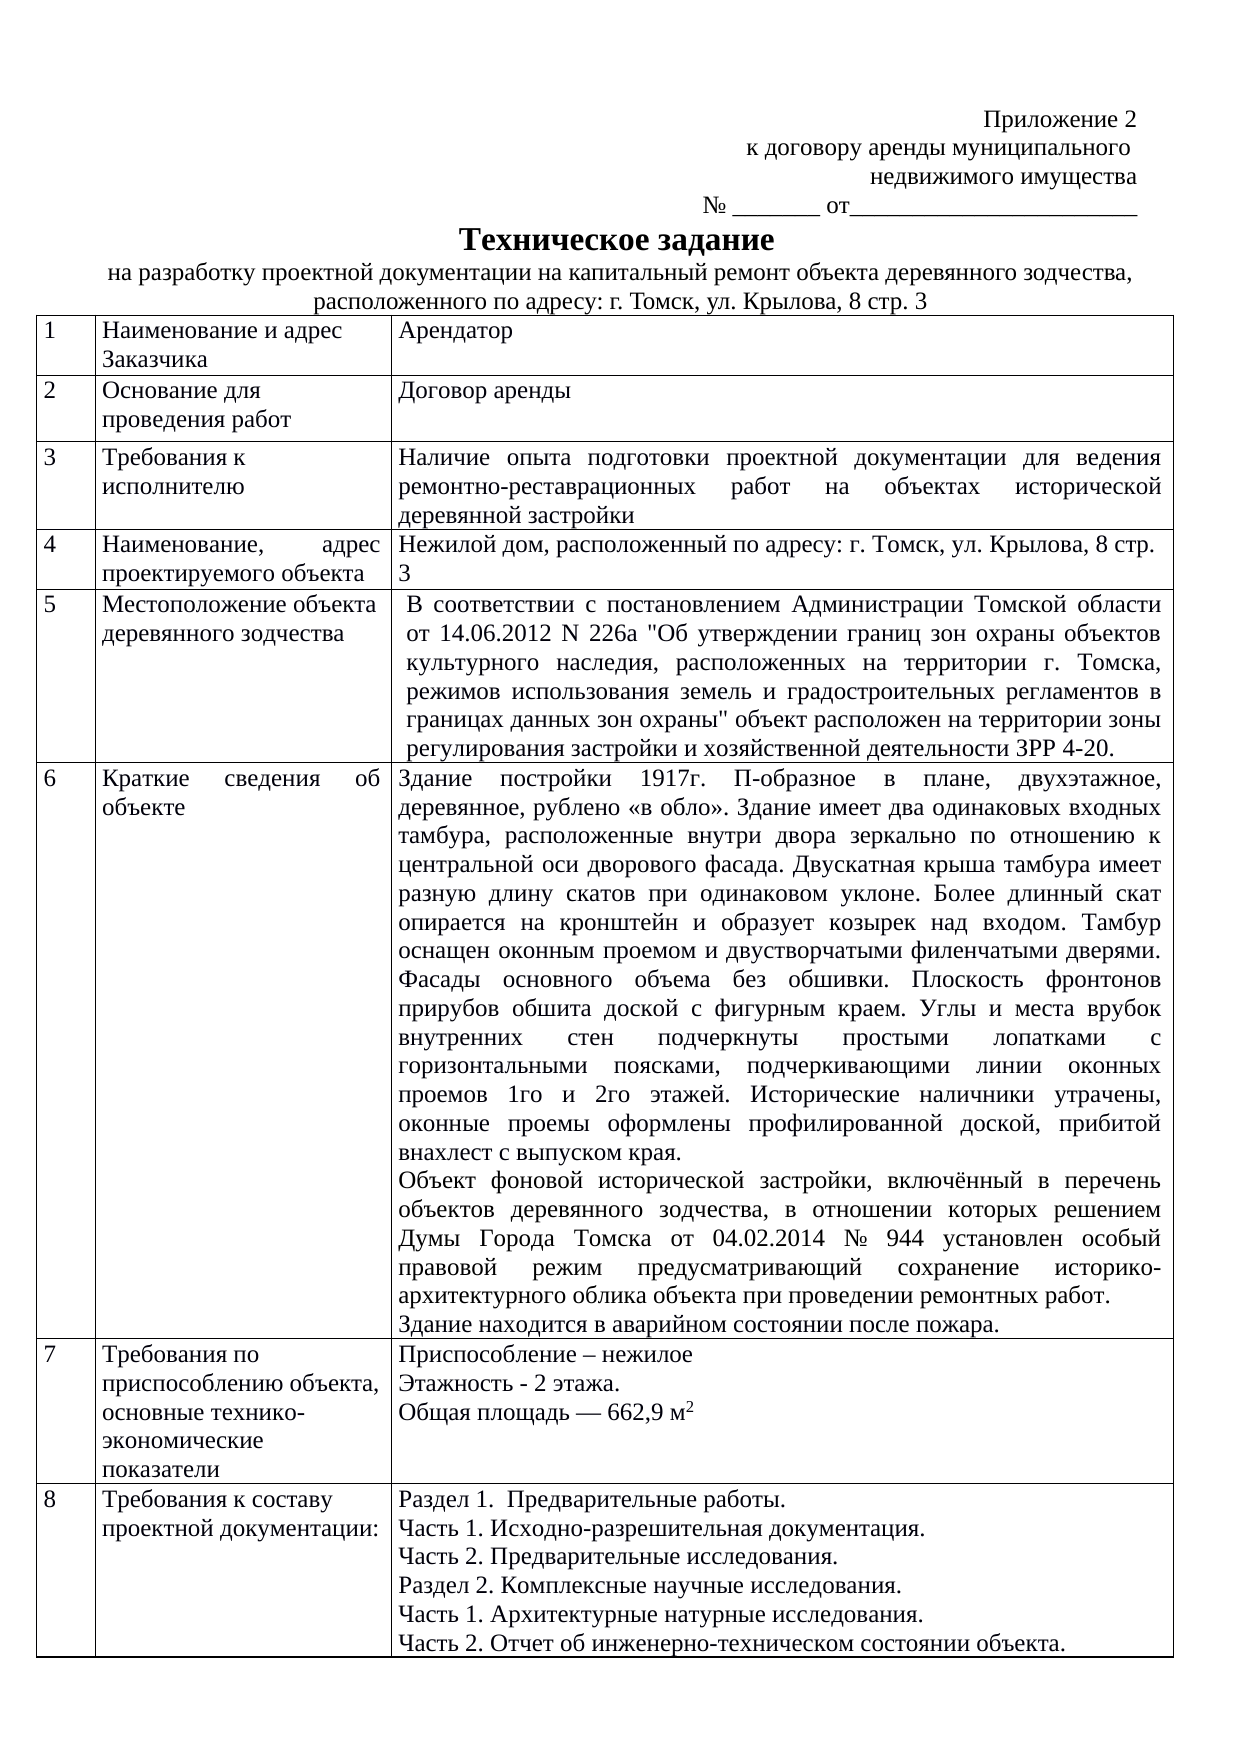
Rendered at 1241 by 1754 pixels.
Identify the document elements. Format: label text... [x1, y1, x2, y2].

table_cell Местоположение объекта деревянного зодчества [96, 590, 391, 762]
table_cell Требования к исполнителю [96, 442, 391, 528]
table_cell Основание для проведения работ [96, 376, 391, 441]
table_header Наименование и адрес Заказчика [96, 316, 391, 374]
table_header Арендатор [392, 316, 1173, 374]
table_cell 4 [37, 530, 95, 588]
table_cell 8 [37, 1484, 95, 1656]
table_cell Наличие опыта подготовки проектной документации для ведения ремонтно-реставрационных работ на объектах исторической деревянной застройки [392, 442, 1173, 528]
text Приложение 2 [103, 104, 1137, 132]
table_cell Нежилой дом, расположенный по адресу: г. Томск, ул. Крылова, 8 стр. 3 [392, 530, 1173, 588]
text недвижимого имущества [103, 161, 1137, 190]
text № _______ от_______________________ [103, 190, 1137, 219]
table_cell В соответствии с постановлением Администрации Томской области от 14.06.2012 N 226а "Об утверждении границ зон охраны объектов культурного наследия, расположенных на территории г. Томска, режимов использования земель и градостроительных регламентов в границах данных зон охраны" объект расположен на территории зоны регулирования застройки и хозяйственной деятельности ЗРР 4-20. [392, 590, 1173, 762]
table_cell 5 [37, 590, 95, 762]
table_header 1 [37, 316, 95, 374]
table_cell Раздел 1. Предварительные работы. Часть 1. Исходно-разрешительная документация. Часть 2. Предварительные исследования. Раздел 2. Комплексные научные исследования. Часть 1. Архитектурные натурные исследования. Часть 2. Отчет об инженерно-техническом состоянии объекта. [392, 1484, 1173, 1656]
table_cell Здание постройки 1917г. П-образное в плане, двухэтажное, деревянное, рублено «в обло». Здание имеет два одинаковых входных тамбура, расположенные внутри двора зеркально по отношению к центральной оси дворового фасада. Двускатная крыша тамбура имеет разную длину скатов при одинаковом уклоне. Более длинный скат опирается на кронштейн и образует козырек над входом. Тамбур оснащен оконным проемом и двустворчатыми филенчатыми дверями. Фасады основного объема без обшивки. Плоскость фронтонов прирубов обшита доской с фигурным краем. Углы и места врубок внутренних стен подчеркнуты простыми лопатками с горизонтальными поясками, подчеркивающими линии оконных проемов 1го и 2го этажей. Исторические наличники утрачены, оконные проемы оформлены профилированной доской, прибитой внахлест с выпуском края. Объект фоновой исторической застройки, включённый в перечень объектов деревянного зодчества, в отношении которых решением Думы Города Томска от 04.02.2014 № 944 установлен особый правовой режим предусматривающий сохранение историко-архитектурного облика объекта при проведении ремонтных работ. Здание находится в аварийном состоянии после пожара. [392, 763, 1173, 1338]
table_cell Приспособление – нежилое Этажность - 2 этажа. Общая площадь — 662,9 м2 [392, 1339, 1173, 1483]
text к договору аренды муниципального [103, 132, 1137, 161]
table_cell 2 [37, 376, 95, 441]
table_cell Договор аренды [392, 376, 1173, 441]
table_cell Требования по приспособлению объекта, основные технико-экономические показатели [96, 1339, 391, 1483]
table_cell Краткие сведения об объекте [96, 763, 391, 1338]
table_cell Требования к составу проектной документации: [96, 1484, 391, 1656]
table_cell 6 [37, 763, 95, 1338]
text на разработку проектной документации на капитальный ремонт объекта деревянного зодчества, расположенного по адресу: г. Томск, ул. Крылова, 8 стр. 3 [103, 257, 1137, 314]
text Техническое задание [103, 219, 1137, 257]
table_cell 7 [37, 1339, 95, 1483]
table_cell Наименование, адрес проектируемого объекта [96, 530, 391, 588]
table_cell 3 [37, 442, 95, 528]
